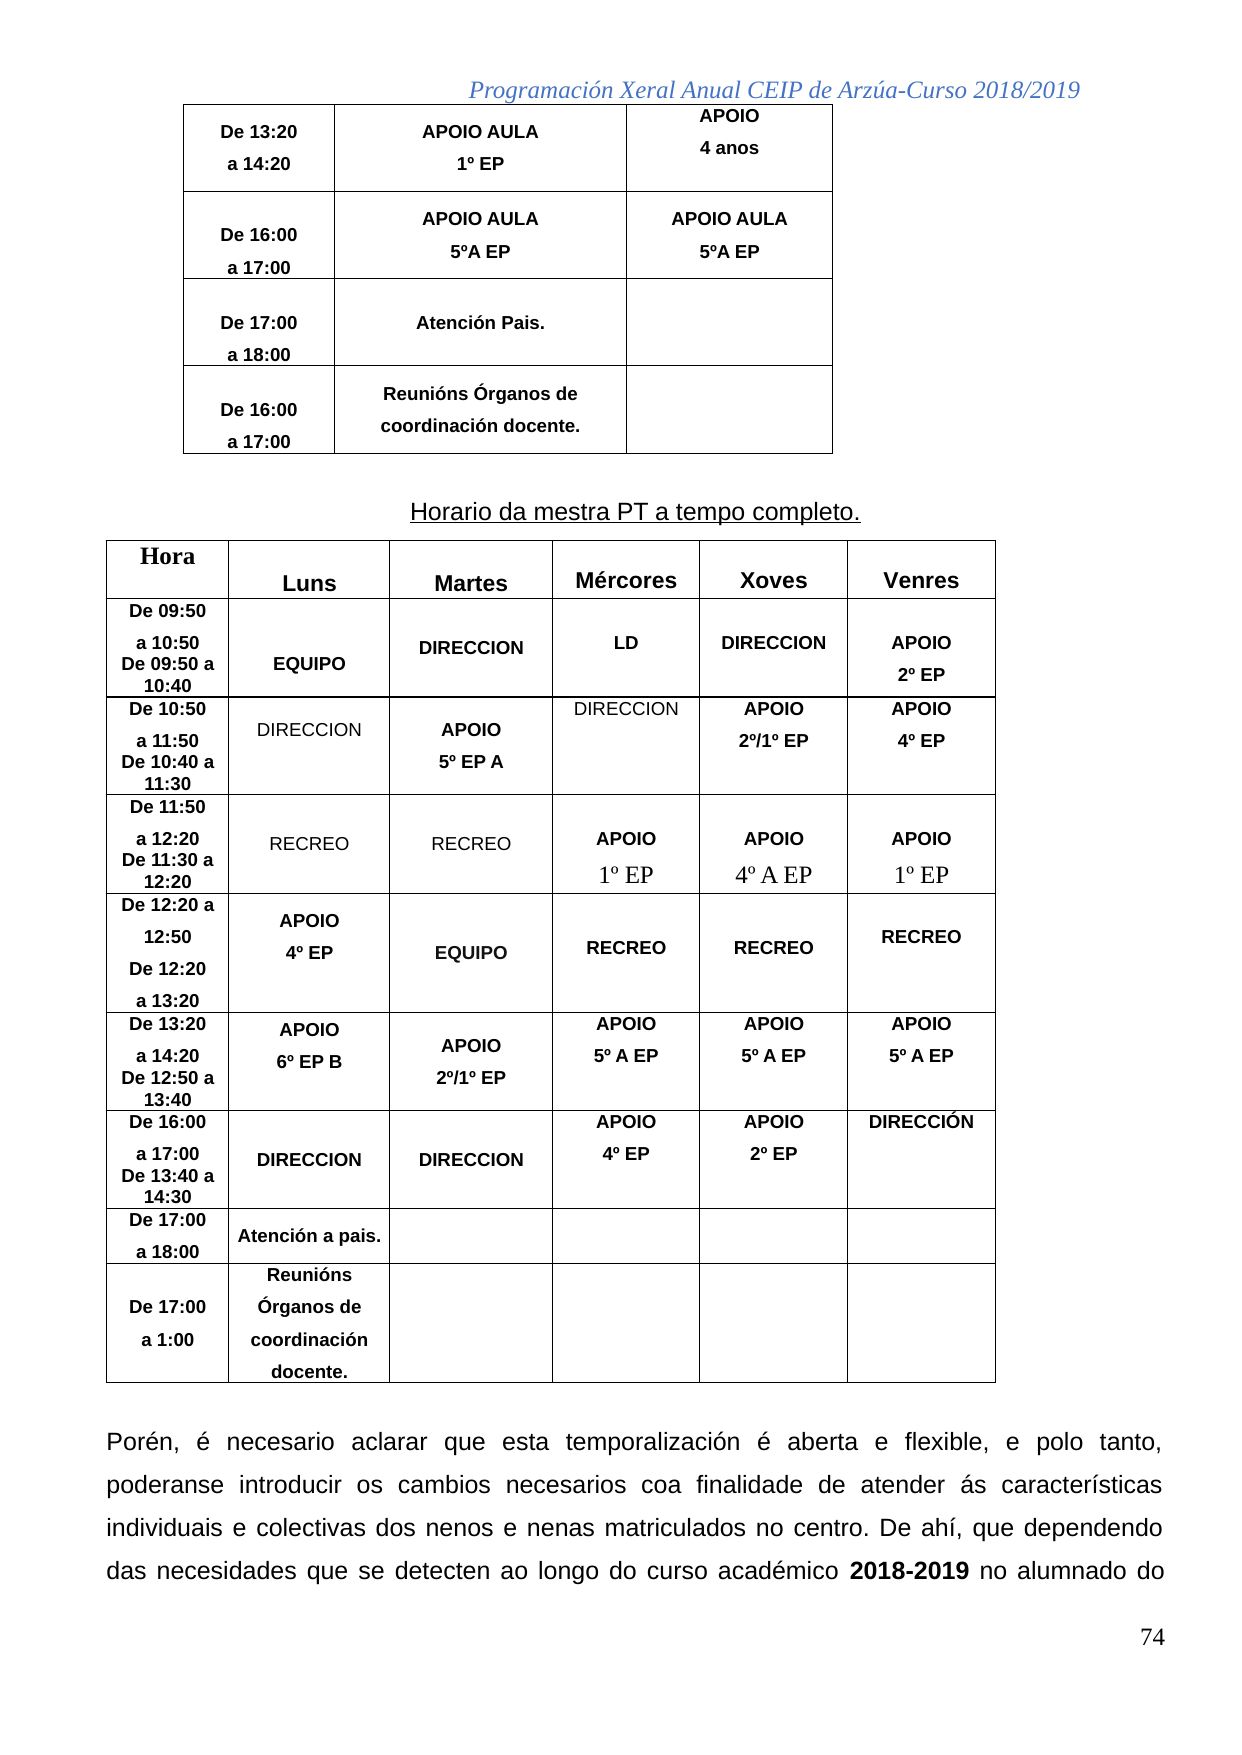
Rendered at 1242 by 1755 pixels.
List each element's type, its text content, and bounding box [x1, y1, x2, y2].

table_cell De 16:00 a 17:00 De 13:40 a 14:30 [107, 1111, 228, 1208]
table_cell Reunións Órganos de coordinación docente. [335, 366, 626, 452]
table_cell APOIO 5º A EP [848, 1013, 995, 1110]
table_cell RECREO [553, 894, 699, 1012]
table_cell DIRECCIÓN [848, 1111, 995, 1208]
table_cell APOIO 5º EP A [390, 698, 552, 794]
table_header Mércores [553, 541, 699, 598]
table_cell [553, 1264, 699, 1382]
table_cell Atención a pais. [229, 1209, 389, 1263]
table_cell De 16:00 a 17:00 [184, 192, 334, 278]
table_cell Reunións Órganos de coordinación docente. [229, 1264, 389, 1382]
table_cell APOIO 2º EP [848, 599, 995, 696]
table_header Martes [390, 541, 552, 598]
table_cell [627, 279, 832, 365]
table_cell Atención Pais. [335, 279, 626, 365]
table_cell RECREO [390, 795, 552, 892]
table_cell DIRECCION [553, 698, 699, 794]
table_cell De 13:20 a 14:20 De 12:50 a 13:40 [107, 1013, 228, 1110]
table_header Hora [107, 541, 228, 598]
table_cell APOIO 5º A EP [553, 1013, 699, 1110]
table_cell APOIO AULA 5ºA EP [335, 192, 626, 278]
table_cell De 09:50 a 10:50 De 09:50 a 10:40 [107, 599, 228, 696]
table_cell LD [553, 599, 699, 696]
table_cell [627, 366, 832, 452]
table_cell [390, 1264, 552, 1382]
table_cell APOIO 4º A EP [700, 795, 847, 892]
table_cell [848, 1264, 995, 1382]
table_cell [700, 1209, 847, 1263]
table_cell APOIO 2º/1º EP [700, 698, 847, 794]
table_cell De 16:00 a 17:00 [184, 366, 334, 452]
table_cell APOIO 1º EP [848, 795, 995, 892]
table_cell EQUIPO [229, 599, 389, 696]
table_cell APOIO AULA 5ºA EP [627, 192, 832, 278]
table_cell DIRECCION [390, 1111, 552, 1208]
table_cell APOIO 1º EP [553, 795, 699, 892]
table_cell De 17:00 a 1:00 [107, 1264, 228, 1382]
table_cell De 10:50 a 11:50 De 10:40 a 11:30 [107, 698, 228, 794]
table_cell APOIO AULA 1º EP [335, 105, 626, 191]
table_cell [700, 1264, 847, 1382]
table_header Venres [848, 541, 995, 598]
table_cell [390, 1209, 552, 1263]
text Porén, é necesario aclarar que esta temporalización é aberta e flexible, e polo tanto, poderanse introducir os cambios necesarios coa finalidade de atender ás características individuais e colectivas dos nenos e nenas matriculados no centro. De ahí, que dependendo das necesidades que se detecten ao longo do curso académico 2018-2019 no alumnado do [106, 1426, 1164, 1584]
table_cell De 11:50 a 12:20 De 11:30 a 12:20 [107, 795, 228, 892]
table_header Xoves [700, 541, 847, 598]
table_cell DIRECCION [229, 1111, 389, 1208]
table_cell DIRECCION [229, 698, 389, 794]
table_cell De 17:00 a 18:00 [184, 279, 334, 365]
table_cell APOIO 4º EP [229, 894, 389, 1012]
table_cell APOIO 4 anos [627, 105, 832, 191]
table_cell APOIO 6º EP B [229, 1013, 389, 1110]
table_cell APOIO 2º/1º EP [390, 1013, 552, 1110]
table_cell APOIO 2º EP [700, 1111, 847, 1208]
table_cell [848, 1209, 995, 1263]
table_cell De 17:00 a 18:00 [107, 1209, 228, 1263]
table_cell APOIO 4º EP [553, 1111, 699, 1208]
table_cell De 12:20 a 12:50 De 12:20 a 13:20 [107, 894, 228, 1012]
table_cell RECREO [700, 894, 847, 1012]
table_cell [553, 1209, 699, 1263]
table_cell RECREO [848, 894, 995, 1012]
text Horario da mestra PT a tempo completo. [106, 497, 1164, 525]
table_cell DIRECCION [390, 599, 552, 696]
table_cell EQUIPO [390, 894, 552, 1012]
table_cell RECREO [229, 795, 389, 892]
table_header Luns [229, 541, 389, 598]
table_cell APOIO 4º EP [848, 698, 995, 794]
table_cell DIRECCION [700, 599, 847, 696]
table_cell APOIO 5º A EP [700, 1013, 847, 1110]
table_cell De 13:20 a 14:20 [184, 105, 334, 191]
